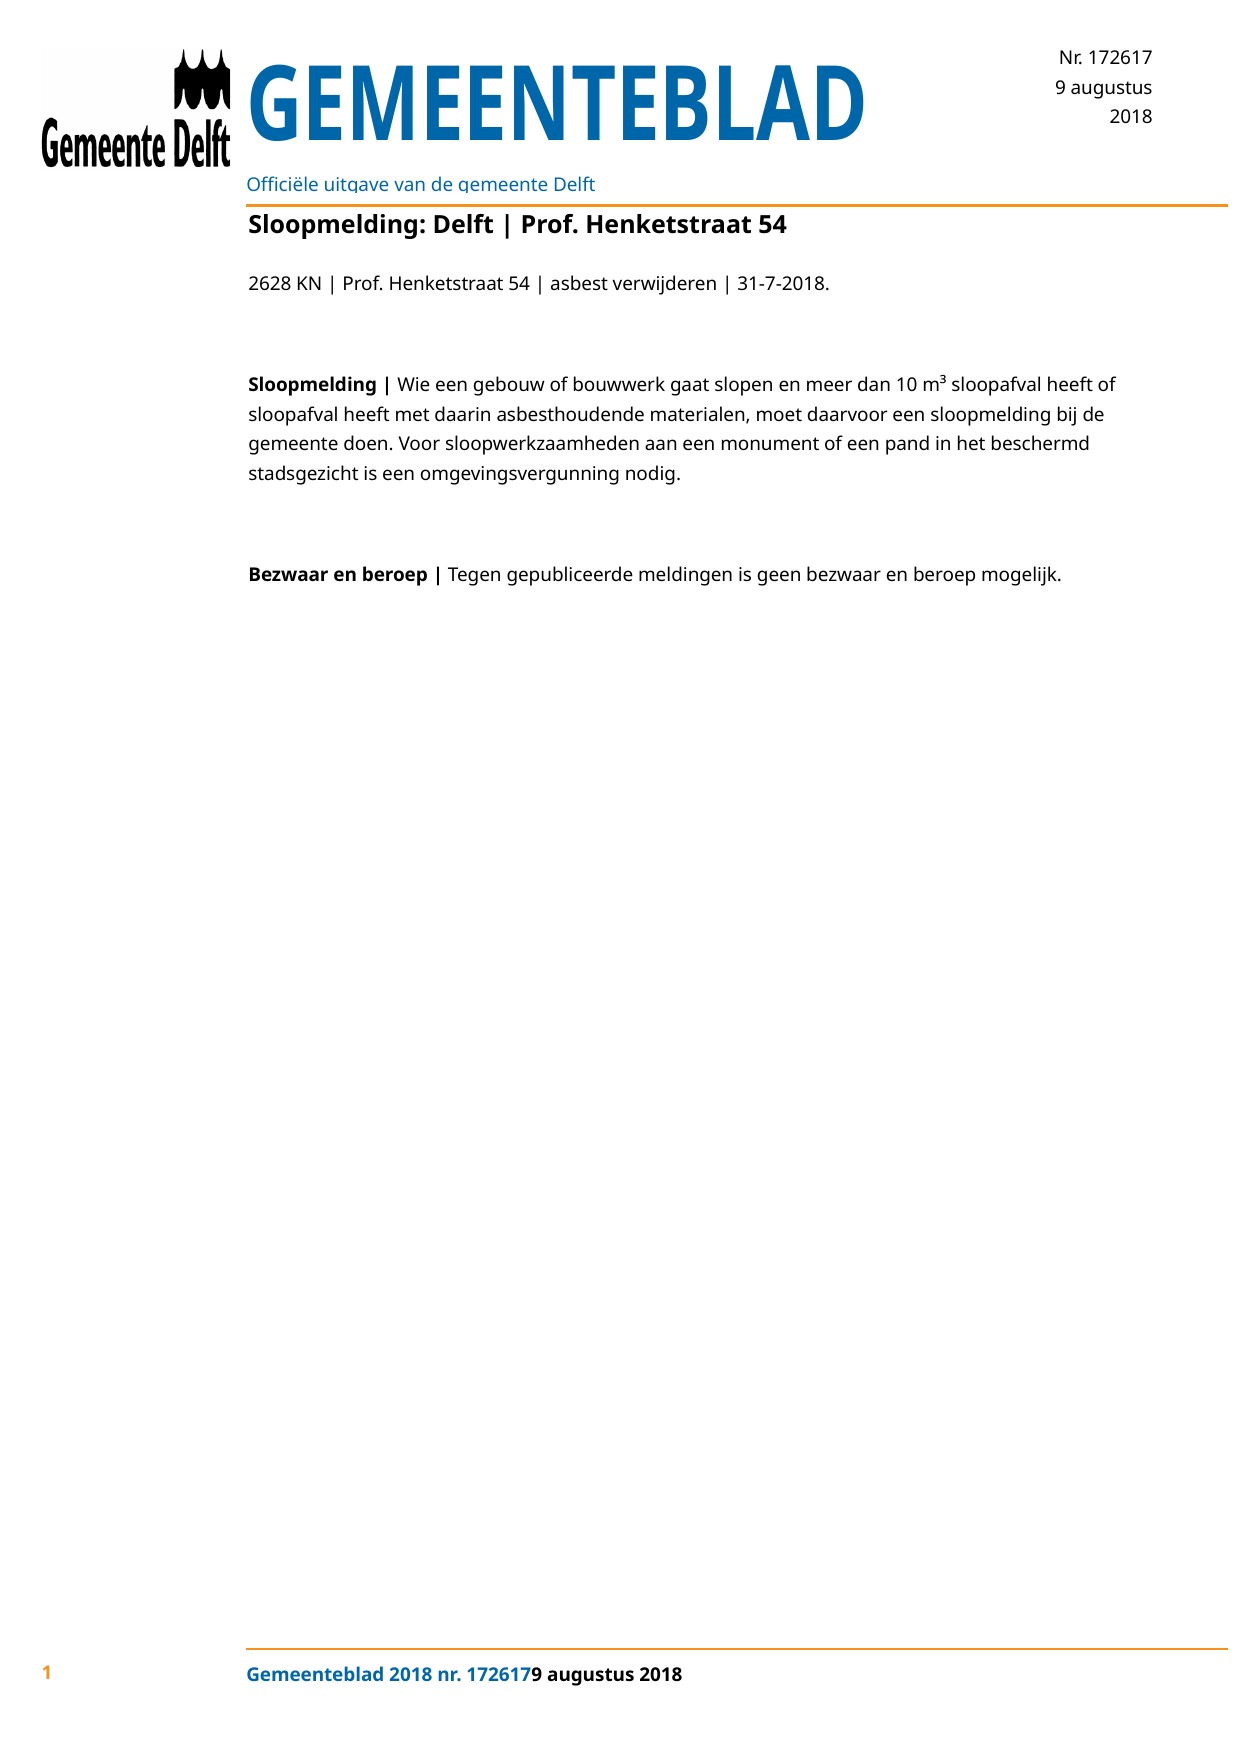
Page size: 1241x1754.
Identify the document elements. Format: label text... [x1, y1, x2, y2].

text Bezwaar en beroep | Tegen gepubliceerde meldingen is geen bezwaar en beroep mogelijk. [248, 561, 1152, 586]
text Sloopmelding: Delft | Prof. Henketstraat 54 [248, 207, 1152, 241]
picture [41, 47, 231, 172]
text Sloopmelding | Wie een gebouw of bouwwerk gaat slopen en meer dan 10 m³ sloopafval heeft of sloopafval heeft met daarin asbesthoudende materialen, moet daarvoor een sloopmelding bij de gemeente doen. Voor sloopwerkzaamheden aan een monument of een pand in het beschermd stadsgezicht is een omgevingsvergunning nodig. [248, 371, 1152, 486]
text 2628 KN | Prof. Henketstraat 54 | asbest verwijderen | 31-7-2018. [248, 270, 1152, 296]
